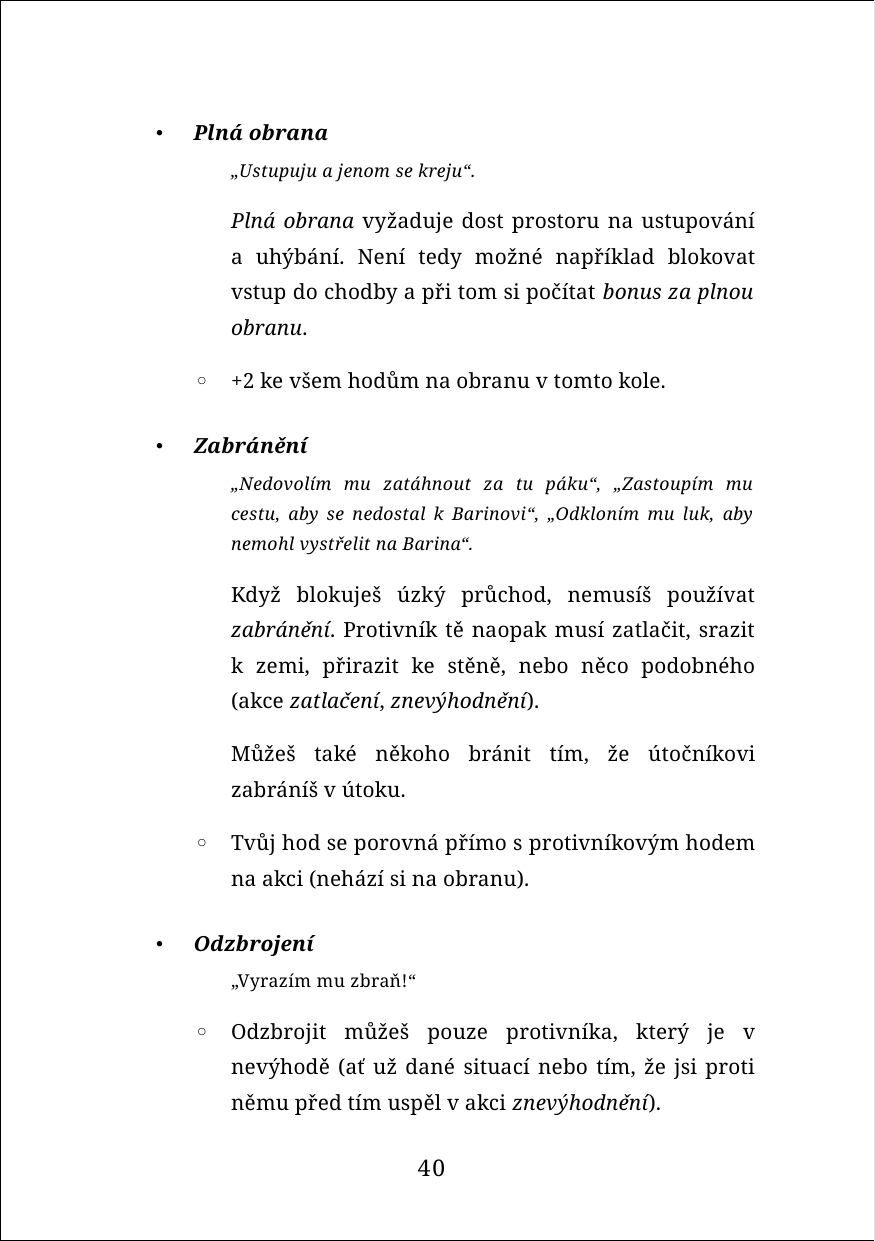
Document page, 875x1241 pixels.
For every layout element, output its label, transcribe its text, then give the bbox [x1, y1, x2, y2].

list Když blokuješ úzký průchod, nemusíš používat zabránění. Protivník tě naopak musí zatlačit, srazit k zemi, přirazit ke stěně, nebo něco podobného (akce zatlačení, znevýhodnění). [193, 580, 756, 715]
list Tvůj hod se porovná přímo s protivníkovým hodem na akci (nehází si na obranu). [193, 828, 756, 892]
subtitle Zabránění [156, 431, 756, 459]
list Plná obrana vyžaduje dost prostoru na ustupování a uhýbání. Není tedy možné například blokovat vstup do chodby a při tom si počítat bonus za plnou obranu. [193, 206, 756, 341]
subtitle Plná obrana [156, 118, 756, 147]
list Můžeš také někoho bránit tím, že útočníkovi zabráníš v útoku. [193, 739, 756, 803]
subtitle Odzbrojení [156, 929, 756, 957]
list +2 ke všem hodům na obranu v tomto kole. [193, 366, 756, 394]
list „Ustupuju a jenom se kreju“. [193, 158, 756, 183]
list „Vyrazím mu zbraň!“ [193, 969, 756, 993]
list Odzbrojit můžeš pouze protivníka, který je v nevýhodě (ať už dané situací nebo tím, že jsi proti němu před tím uspěl v akci znevýhodnění). [193, 1017, 756, 1116]
list „Nedovolím mu zatáhnout za tu páku“, „Zastoupím mu cestu, aby se nedostal k Barinovi“, „Odkloním mu luk, aby nemohl vystřelit na Barina“. [193, 471, 756, 556]
